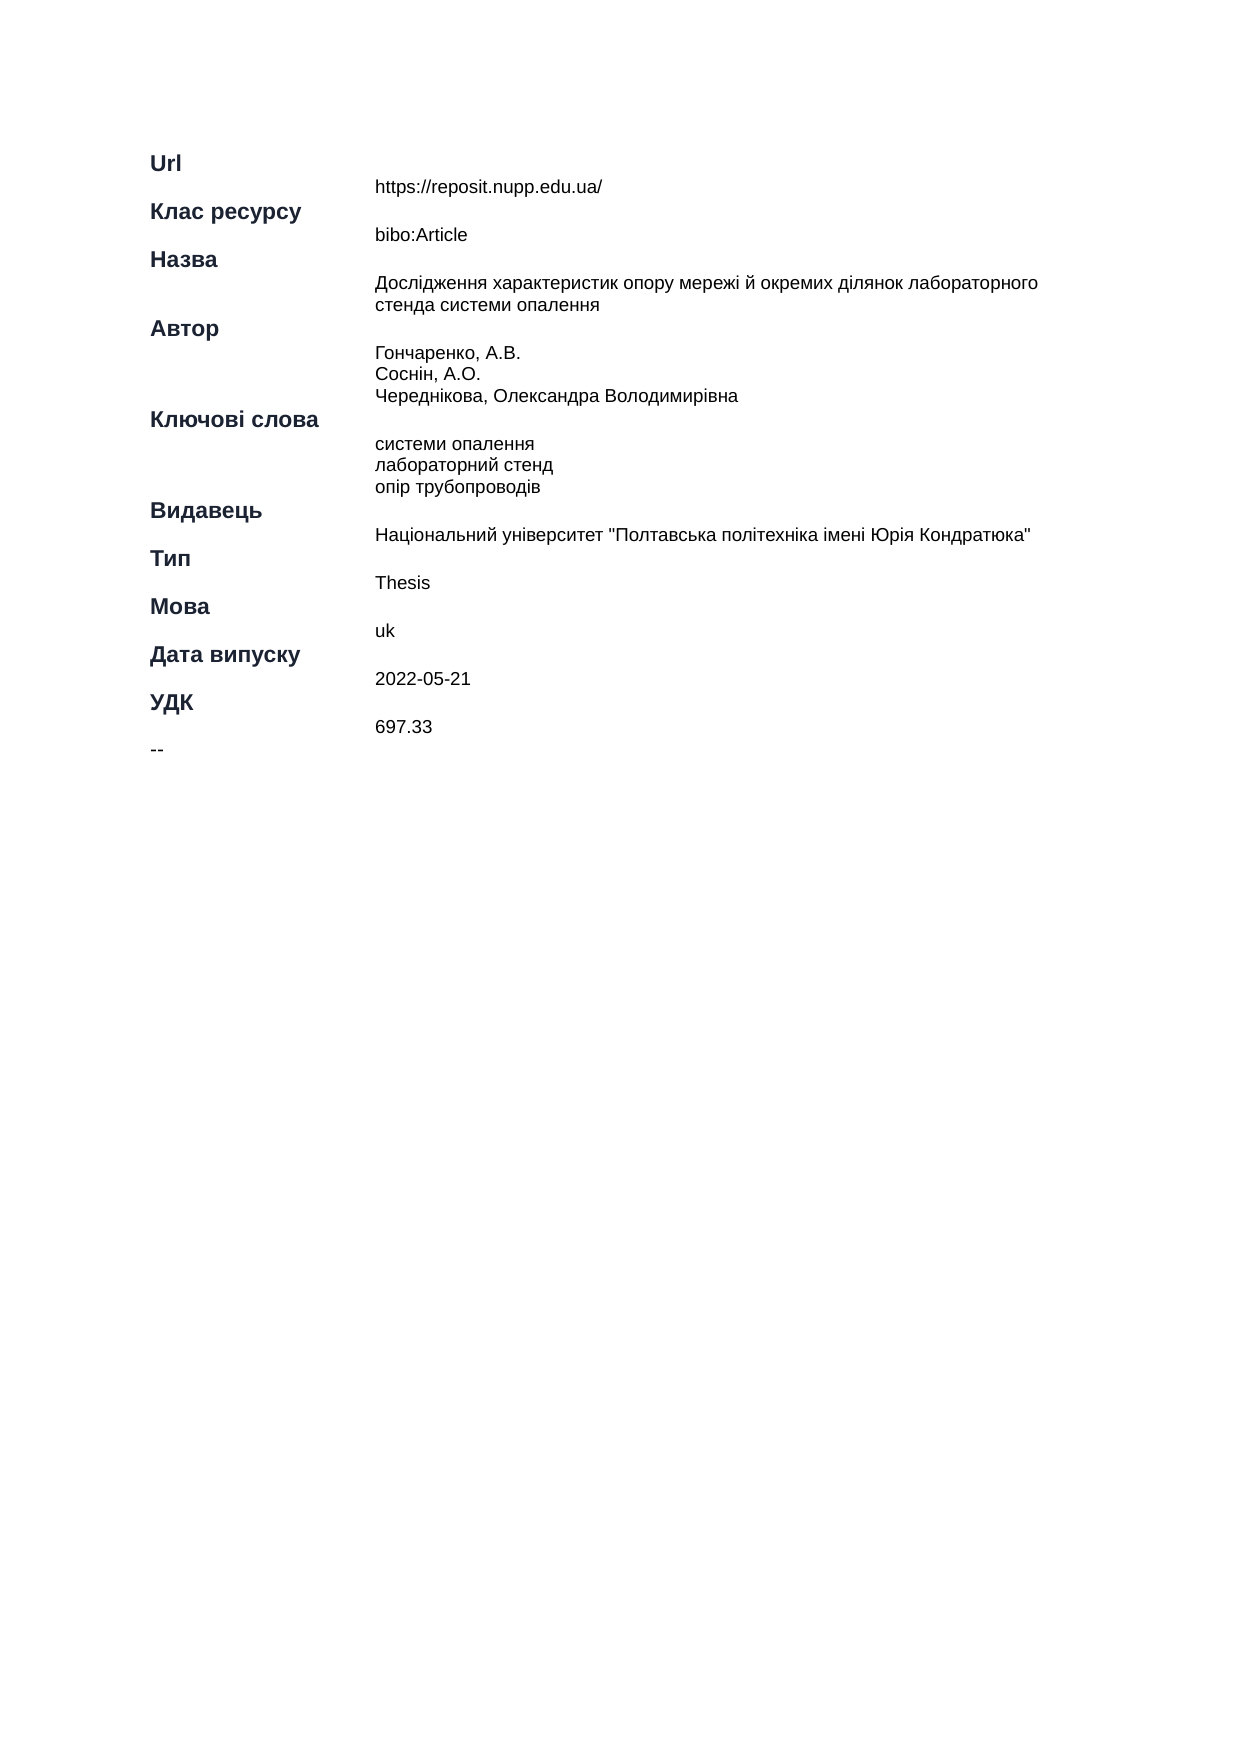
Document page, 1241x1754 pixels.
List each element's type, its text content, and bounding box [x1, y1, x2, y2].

text 2022-05-21 [375, 667, 1090, 689]
text лабораторний стенд [375, 454, 1090, 476]
text Видавець [150, 497, 1090, 524]
text Дослідження характеристик опору мережі й окремих ділянок лабораторного стенда системи опалення [375, 272, 1090, 315]
text 697.33 [375, 715, 1090, 737]
text Url [150, 150, 1090, 176]
text Клас ресурсу [150, 198, 1090, 224]
text Соснін, А.О. [375, 363, 1090, 385]
text uk [375, 619, 1090, 641]
text Ключові слова [150, 406, 1090, 433]
text Гончаренко, А.В. [375, 342, 1090, 363]
text системи опалення [375, 433, 1090, 454]
text bibo:Article [375, 224, 1090, 246]
text Назва [150, 246, 1090, 272]
text -- [150, 737, 1090, 761]
text Thesis [375, 572, 1090, 593]
text Череднікова, Олександра Володимирівна [375, 385, 1090, 406]
text УДК [150, 689, 1090, 715]
text Тип [150, 545, 1090, 572]
text Мова [150, 593, 1090, 619]
text Дата випуску [150, 641, 1090, 667]
text https://reposit.nupp.edu.ua/ [375, 176, 1090, 198]
text Автор [150, 315, 1090, 342]
text опір трубопроводів [375, 476, 1090, 497]
text Національний університет "Полтавська політехніка імені Юрія Кондратюка" [375, 524, 1090, 545]
